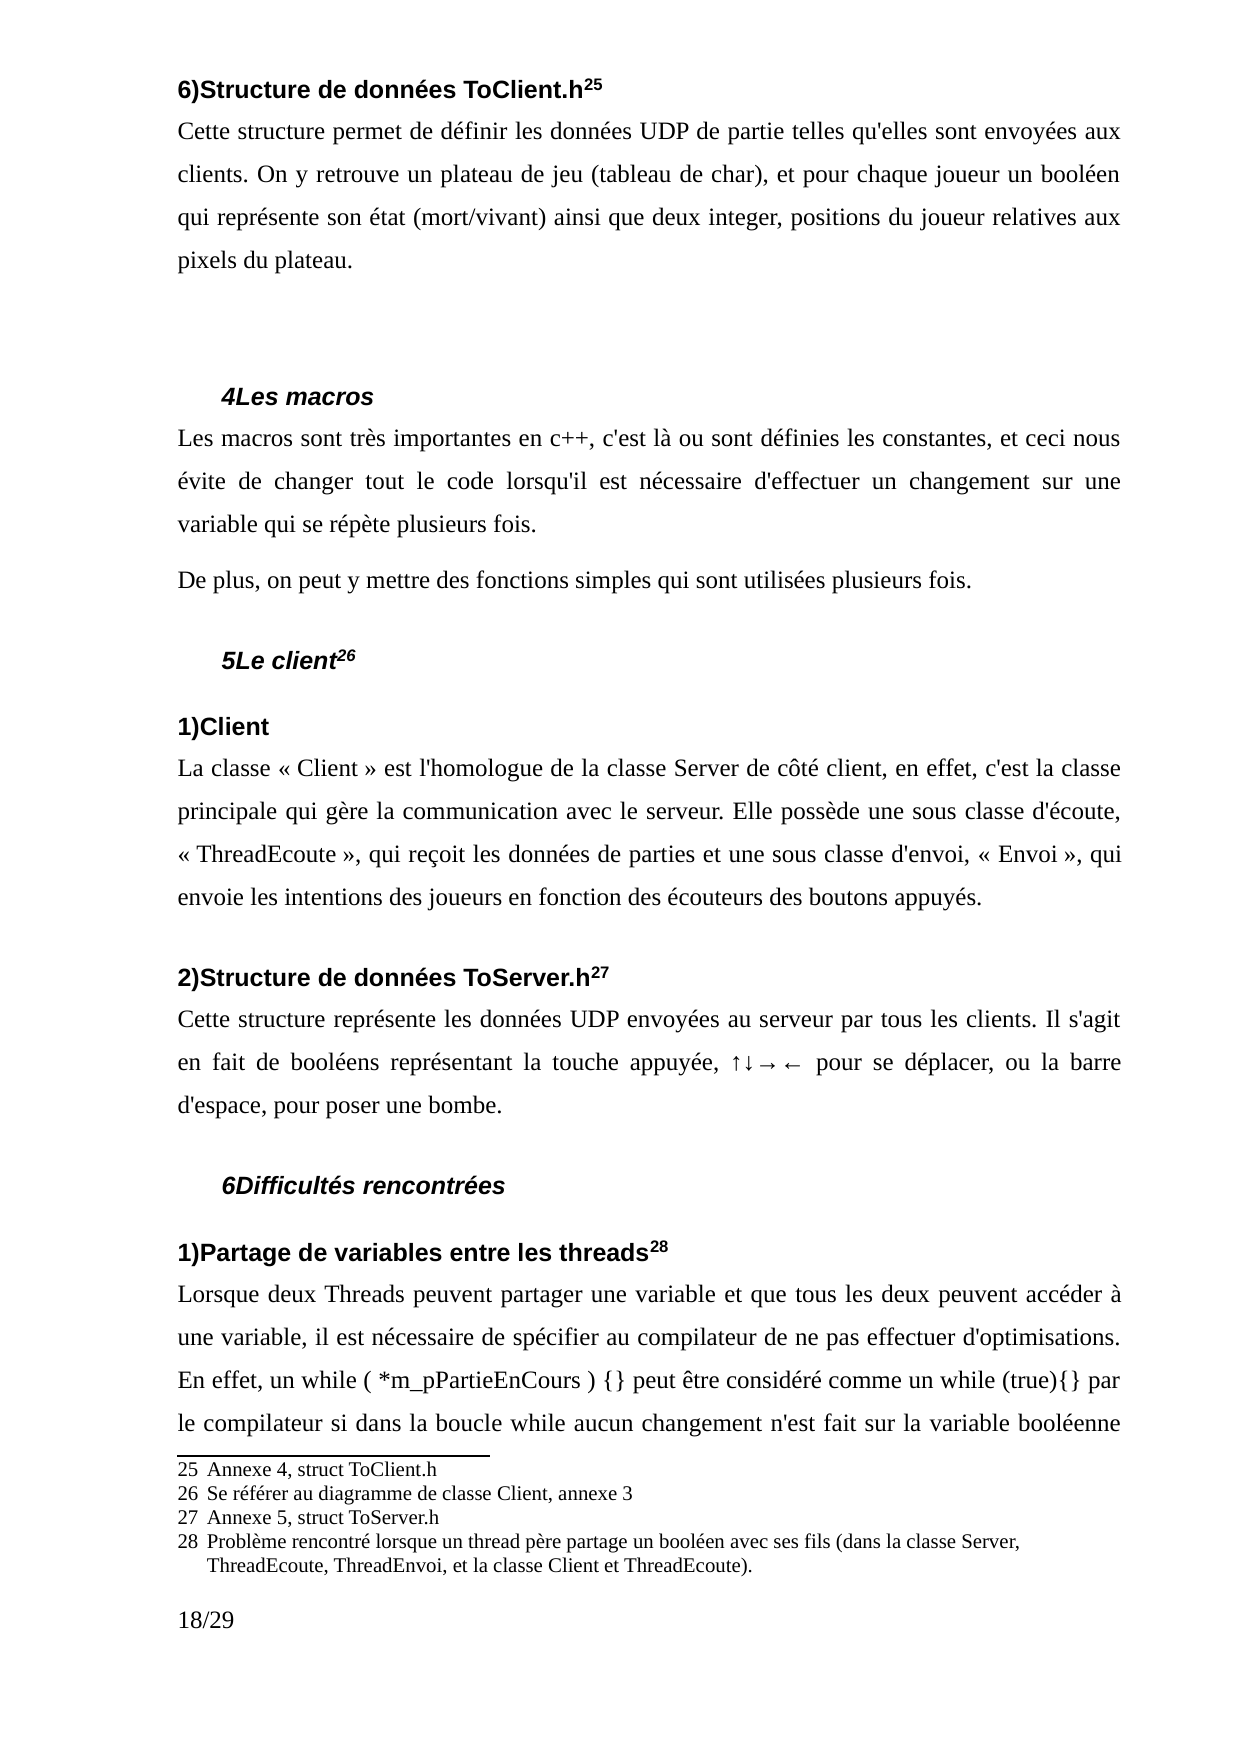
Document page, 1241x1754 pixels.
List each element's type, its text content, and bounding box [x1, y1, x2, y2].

text Se référer au diagramme de classe Client, annexe 3 [177, 1481, 1122, 1505]
subtitle Les macros [177, 382, 1122, 411]
text Annexe 4, struct ToClient.h [177, 1457, 1122, 1481]
text Cette structure permet de définir les données UDP de partie telles qu'elles sont envoyées aux clients. On y retrouve un plateau de jeu (tableau de char), et pour chaque joueur un booléen qui représente son état (mort/vivant) ainsi que deux integer, positions du joueur relatives aux pixels du plateau. [177, 116, 1122, 274]
text Problème rencontré lorsque un thread père partage un booléen avec ses fils (dans la classe Server, ThreadEcoute, ThreadEnvoi, et la classe Client et ThreadEcoute). [177, 1529, 1122, 1577]
subtitle Structure de données ToClient.h [177, 75, 1122, 104]
text Les macros sont très importantes en c++, c'est là ou sont définies les constantes, et ceci nous évite de changer tout le code lorsqu'il est nécessaire d'effectuer un changement sur une variable qui se répète plusieurs fois. [177, 423, 1122, 538]
subtitle Partage de variables entre les threads [177, 1237, 1122, 1266]
text De plus, on peut y mettre des fonctions simples qui sont utilisées plusieurs fois. [177, 565, 1122, 594]
text Cette structure représente les données UDP envoyées au serveur par tous les clients. Il s'agit en fait de booléens représentant la touche appuyée, ↑↓→← pour se déplacer, ou la barre d'espace, pour poser une bombe. [177, 1004, 1122, 1119]
text La classe « Client » est l'homologue de la classe Server de côté client, en effet, c'est la classe principale qui gère la communication avec le serveur. Elle possède une sous classe d'écoute, « ThreadEcoute », qui reçoit les données de parties et une sous classe d'envoi, « Envoi », qui envoie les intentions des joueurs en fonction des écouteurs des boutons appuyés. [177, 753, 1122, 911]
subtitle Le client [177, 646, 1122, 674]
text Annexe 5, struct ToServer.h [177, 1505, 1122, 1529]
subtitle Structure de données ToServer.h [177, 963, 1122, 992]
subtitle Client [177, 712, 1122, 741]
subtitle Difficultés rencontrées [177, 1171, 1122, 1200]
text Lorsque deux Threads peuvent partager une variable et que tous les deux peuvent accéder à une variable, il est nécessaire de spécifier au compilateur de ne pas effectuer d'optimisations. En effet, un while ( *m_pPartieEnCours ) {} peut être considéré comme un while (true){} par le compilateur si dans la boucle while aucun changement n'est fait sur la variable booléenne [177, 1279, 1122, 1437]
